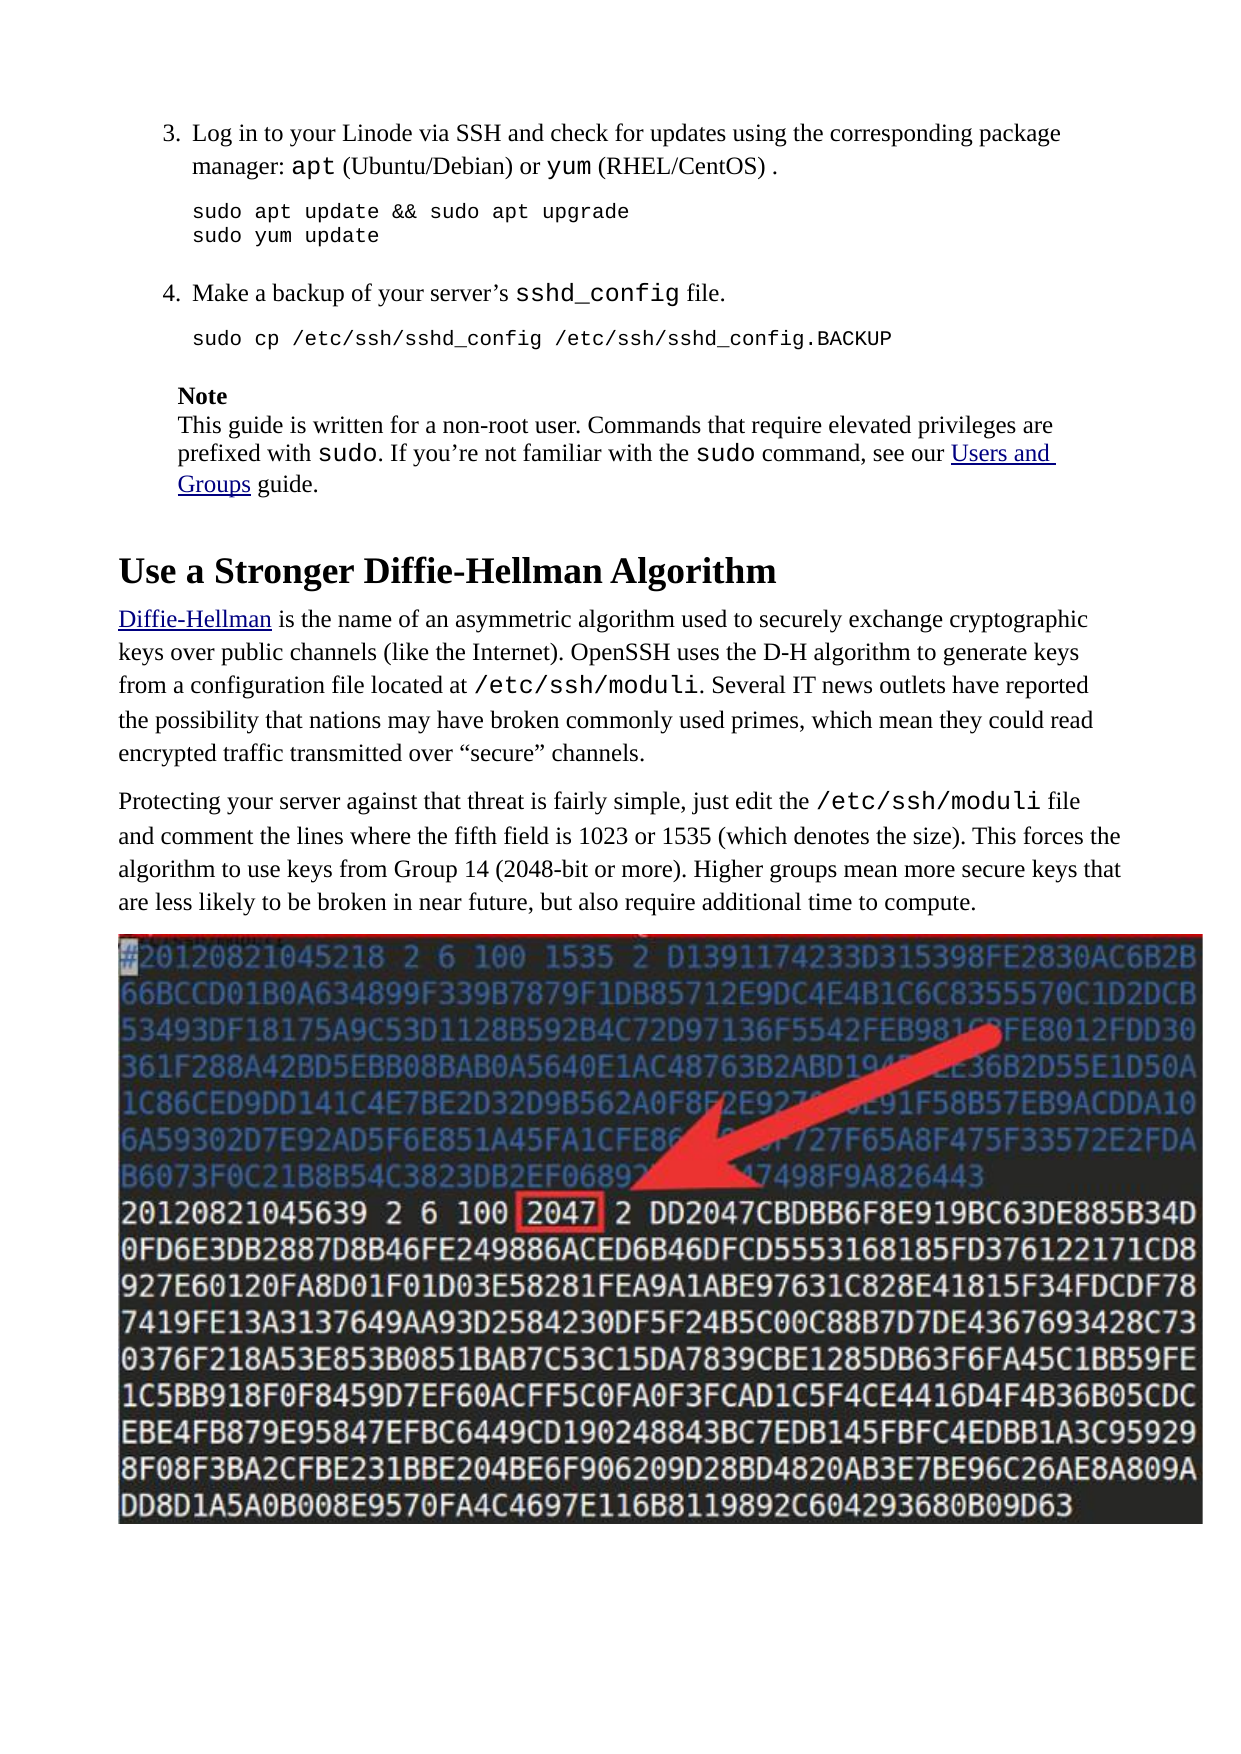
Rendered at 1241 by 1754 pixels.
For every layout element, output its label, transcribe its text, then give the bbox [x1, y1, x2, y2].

subtitle Use a Stronger Diffie-Hellman Algorithm [118, 548, 1122, 592]
list sudo cp /etc/ssh/sshd_config /etc/ssh/sshd_config.BACKUP [162, 328, 1122, 352]
list sudo yum update [162, 225, 1122, 248]
text Diffie-Hellman is the name of an asymmetric algorithm used to securely exchange cryptographic keys over public channels (like the Internet). OpenSSH uses the D-H algorithm to generate keys from a configuration file located at /etc/ssh/moduli. Several IT news outlets have reported the possibility that nations may have broken commonly used primes, which mean they could read encrypted traffic transmitted over “secure” channels. [118, 604, 1122, 767]
text Protecting your server against that threat is fairly simple, just edit the /etc/ssh/moduli file and comment the lines where the fifth field is 1023 or 1535 (which denotes the size). This forces the algorithm to use keys from Group 14 (2048-bit or more). Higher groups mean more secure keys that are less likely to be broken in near future, but also require additional time to compute. [118, 786, 1122, 916]
list sudo apt update && sudo apt upgrade [162, 201, 1122, 225]
list Make a backup of your server’s sshd_config file. [162, 278, 1122, 309]
picture [118, 934, 1203, 1524]
list Log in to your Linode via SSH and check for updates using the corresponding package manager: apt (Ubuntu/Debian) or yum (RHEL/CentOS) . [162, 118, 1122, 182]
text This guide is written for a non-root user. Commands that require elevated privileges are prefixed with sudo. If you’re not familiar with the sudo command, see our Users and Groups guide. [177, 410, 1063, 498]
text Note [177, 381, 1063, 410]
